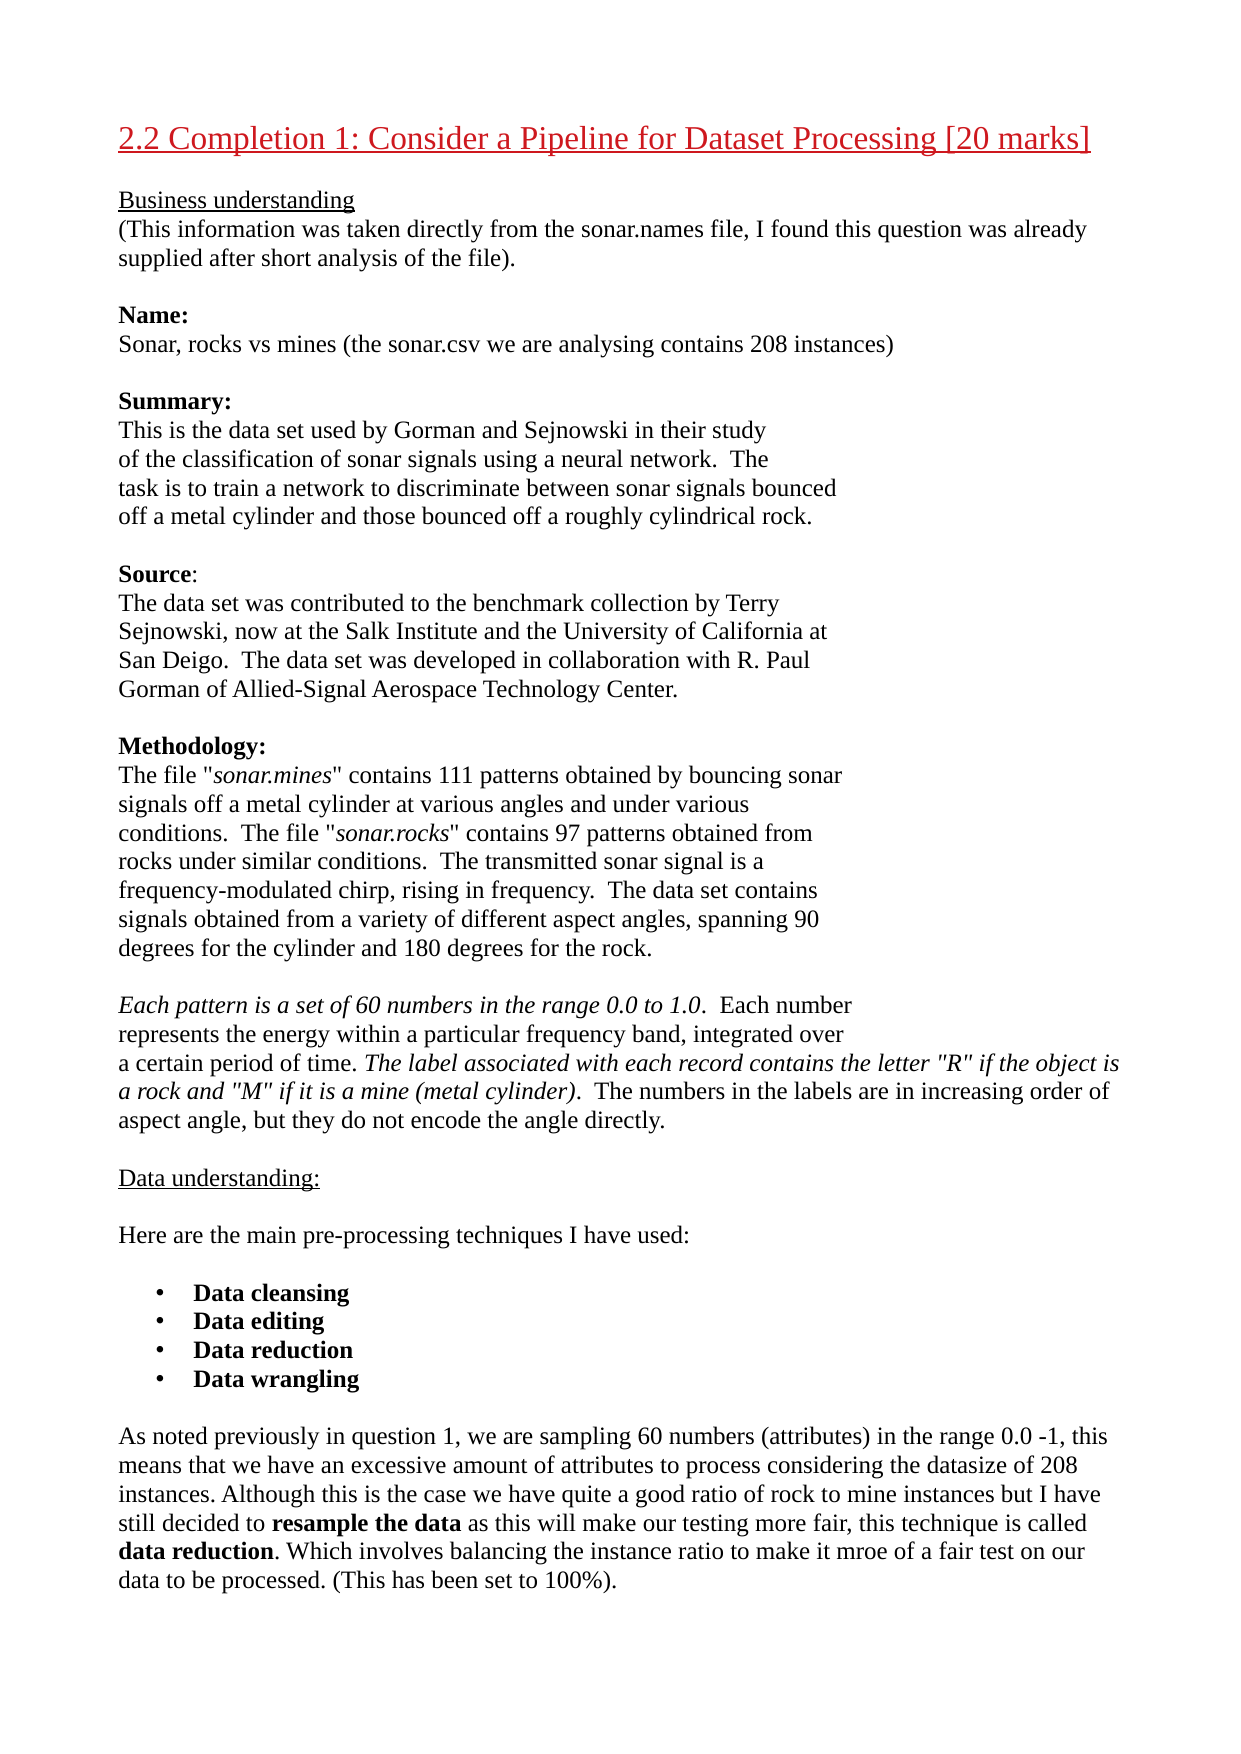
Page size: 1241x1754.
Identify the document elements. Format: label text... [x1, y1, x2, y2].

text Sejnowski, now at the Salk Institute and the University of California at [118, 616, 1122, 645]
text signals obtained from a variety of different aspect angles, spanning 90 [118, 904, 1122, 933]
text conditions. The file "sonar.rocks" contains 97 patterns obtained from [118, 818, 1122, 846]
text of the classification of sonar signals using a neural network. The [118, 444, 1122, 473]
text Here are the main pre-processing techniques I have used: [118, 1220, 1122, 1249]
list Data reduction [156, 1335, 1122, 1364]
list Data cleansing [156, 1278, 1122, 1306]
text The data set was contributed to the benchmark collection by Terry [118, 588, 1122, 616]
list Data editing [156, 1306, 1122, 1335]
text Summary: [118, 386, 1122, 415]
text The file "sonar.mines" contains 111 patterns obtained by bouncing sonar [118, 760, 1122, 789]
text a certain period of time. The label associated with each record contains the letter "R" if the object is a rock and "M" if it is a mine (metal cylinder). The numbers in the labels are in increasing order of aspect angle, but they do not encode the angle directly. [118, 1048, 1122, 1134]
text (This information was taken directly from the sonar.names file, I found this question was already supplied after short analysis of the file). [118, 214, 1122, 271]
text San Deigo. The data set was developed in collaboration with R. Paul [118, 645, 1122, 674]
text As noted previously in question 1, we are sampling 60 numbers (attributes) in the range 0.0 -1, this means that we have an excessive amount of attributes to process considering the datasize of 208 instances. Although this is the case we have quite a good ratio of rock to mine instances but I have still decided to resample the data as this will make our testing more fair, this technique is called data reduction. Which involves balancing the instance ratio to make it mroe of a fair test on our data to be processed. (This has been set to 100%). [118, 1421, 1122, 1594]
text Gorman of Allied-Signal Aerospace Technology Center. [118, 674, 1122, 703]
text Methodology: [118, 731, 1122, 760]
text Data understanding: [118, 1163, 1122, 1191]
text represents the energy within a particular frequency band, integrated over [118, 1019, 1122, 1048]
text Source: [118, 559, 1122, 588]
text degrees for the cylinder and 180 degrees for the rock. [118, 933, 1122, 961]
text rocks under similar conditions. The transmitted sonar signal is a [118, 846, 1122, 875]
text signals off a metal cylinder at various angles and under various [118, 789, 1122, 818]
text off a metal cylinder and those bounced off a roughly cylindrical rock. [118, 501, 1122, 530]
text Each pattern is a set of 60 numbers in the range 0.0 to 1.0. Each number [118, 990, 1122, 1019]
text task is to train a network to discriminate between sonar signals bounced [118, 473, 1122, 501]
text 2.2 Completion 1: Consider a Pipeline for Dataset Processing [20 marks] [118, 118, 1122, 156]
list Data wrangling [156, 1364, 1122, 1393]
text Name: [118, 300, 1122, 329]
text This is the data set used by Gorman and Sejnowski in their study [118, 415, 1122, 444]
text frequency-modulated chirp, rising in frequency. The data set contains [118, 875, 1122, 904]
text Sonar, rocks vs mines (the sonar.csv we are analysing contains 208 instances) [118, 329, 1122, 358]
text Business understanding [118, 185, 1122, 214]
